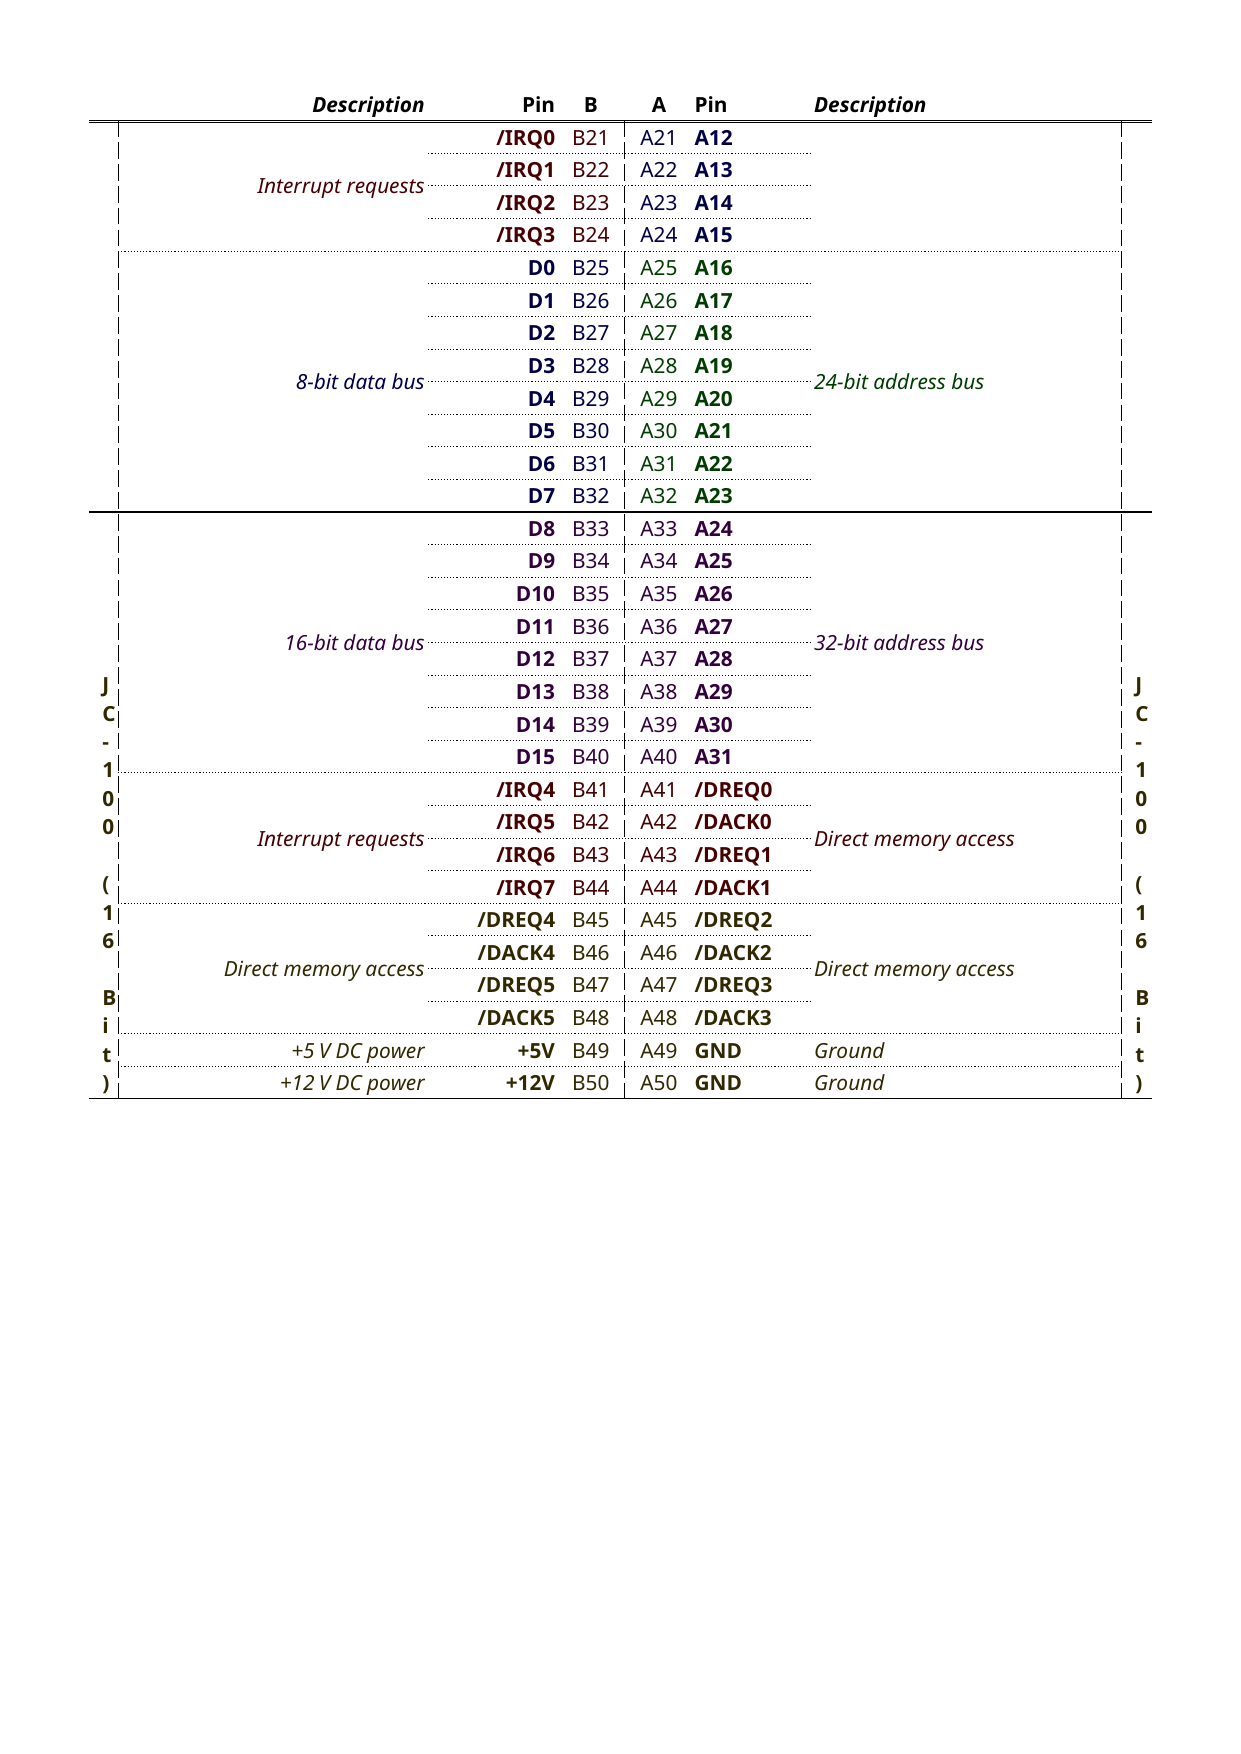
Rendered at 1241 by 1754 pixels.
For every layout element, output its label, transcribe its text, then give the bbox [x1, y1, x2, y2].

table_cell A45 [625, 903, 693, 935]
table_cell A36 [625, 609, 693, 642]
table_cell D13 [428, 675, 556, 707]
table_cell Interrupt requests [119, 772, 428, 903]
table_cell B30 [556, 414, 624, 446]
table_cell D14 [428, 707, 556, 740]
table_cell A25 [625, 251, 693, 283]
table_cell A50 [625, 1066, 693, 1098]
table_cell B34 [556, 544, 624, 577]
table_cell B33 [556, 513, 624, 544]
table_cell A40 [625, 740, 693, 772]
table_cell 32-bit address bus [812, 513, 1122, 772]
table_cell +5V [428, 1033, 556, 1066]
table_cell A47 [625, 968, 693, 1001]
table_cell B49 [556, 1033, 624, 1066]
table_cell A23 [693, 479, 812, 511]
table_cell A26 [625, 283, 693, 316]
table_cell A20 [693, 381, 812, 414]
table_cell +12 V DC power [119, 1066, 428, 1098]
table_cell Ground [812, 1033, 1122, 1066]
table_header Pin [693, 89, 812, 120]
table_cell Direct memory access [812, 772, 1122, 903]
table_cell B37 [556, 642, 624, 674]
table_cell 16-bit data bus [119, 513, 428, 772]
table_cell A31 [693, 740, 812, 772]
table_cell B31 [556, 446, 624, 479]
table_cell A22 [693, 446, 812, 479]
table_cell /DACK0 [693, 805, 812, 837]
table_cell B48 [556, 1001, 624, 1033]
table_cell GND [693, 1033, 812, 1066]
table_cell D5 [428, 414, 556, 446]
table_cell /DREQ1 [693, 838, 812, 870]
table_cell A24 [693, 513, 812, 544]
table_cell A48 [625, 1001, 693, 1033]
table_cell B28 [556, 349, 624, 381]
table_cell /DREQ5 [428, 968, 556, 1001]
table_cell [812, 123, 1122, 251]
table_cell B40 [556, 740, 624, 772]
table_cell B27 [556, 316, 624, 348]
table_cell A43 [625, 838, 693, 870]
table_cell A30 [693, 707, 812, 740]
table_cell D10 [428, 577, 556, 609]
table_header Pin [428, 89, 556, 120]
table_cell B44 [556, 870, 624, 903]
table_header B [556, 89, 624, 120]
table_cell A44 [625, 870, 693, 903]
table_cell D1 [428, 283, 556, 316]
table_cell A31 [625, 446, 693, 479]
table_cell A21 [693, 414, 812, 446]
table_cell A42 [625, 805, 693, 837]
table_cell JC-100 (16 Bit) [89, 513, 119, 1098]
table_cell [89, 123, 119, 511]
table_cell A25 [693, 544, 812, 577]
table_cell B39 [556, 707, 624, 740]
table_cell D12 [428, 642, 556, 674]
table_cell B32 [556, 479, 624, 511]
table_cell GND [693, 1066, 812, 1098]
table_cell /IRQ7 [428, 870, 556, 903]
table_cell A18 [693, 316, 812, 348]
table_cell D4 [428, 381, 556, 414]
table_cell Direct memory access [119, 903, 428, 1033]
table_cell D7 [428, 479, 556, 511]
table_cell D0 [428, 251, 556, 283]
table_cell B26 [556, 283, 624, 316]
table_cell D6 [428, 446, 556, 479]
table_cell D11 [428, 609, 556, 642]
table_cell /DREQ4 [428, 903, 556, 935]
table_cell /DACK2 [693, 935, 812, 968]
table_cell A12 [693, 123, 812, 153]
table_cell A38 [625, 675, 693, 707]
table_cell D3 [428, 349, 556, 381]
table_cell D8 [428, 513, 556, 544]
table_cell D15 [428, 740, 556, 772]
table_cell B29 [556, 381, 624, 414]
table_cell D2 [428, 316, 556, 348]
table_cell B45 [556, 903, 624, 935]
table_cell /DACK3 [693, 1001, 812, 1033]
table_cell +12V [428, 1066, 556, 1098]
table_cell A29 [625, 381, 693, 414]
table_cell B36 [556, 609, 624, 642]
table_cell /IRQ0 [428, 123, 556, 153]
table_cell A37 [625, 642, 693, 674]
table_cell Interrupt requests [119, 123, 428, 251]
table_cell /DACK5 [428, 1001, 556, 1033]
table_cell A32 [625, 479, 693, 511]
table_cell /IRQ2 [428, 185, 556, 218]
table_cell A26 [693, 577, 812, 609]
table_cell /DREQ2 [693, 903, 812, 935]
table_cell A17 [693, 283, 812, 316]
table_cell A46 [625, 935, 693, 968]
table_cell A28 [693, 642, 812, 674]
table_cell A27 [625, 316, 693, 348]
table_cell A16 [693, 251, 812, 283]
table_cell A33 [625, 513, 693, 544]
table_cell A27 [693, 609, 812, 642]
table_header [89, 89, 119, 120]
table_cell /DACK1 [693, 870, 812, 903]
table_cell B46 [556, 935, 624, 968]
table_header [1122, 89, 1152, 120]
table_cell A39 [625, 707, 693, 740]
table_cell A49 [625, 1033, 693, 1066]
table_cell /DREQ0 [693, 772, 812, 805]
table_cell /IRQ5 [428, 805, 556, 837]
table_cell B50 [556, 1066, 624, 1098]
table_cell B47 [556, 968, 624, 1001]
table_cell B38 [556, 675, 624, 707]
table_cell A28 [625, 349, 693, 381]
table_cell Ground [812, 1066, 1122, 1098]
table_cell A23 [625, 185, 693, 218]
table_cell B35 [556, 577, 624, 609]
table_cell B24 [556, 218, 624, 251]
table_cell A19 [693, 349, 812, 381]
table_cell A30 [625, 414, 693, 446]
table_cell /DACK4 [428, 935, 556, 968]
table_cell A34 [625, 544, 693, 577]
table_cell /DREQ3 [693, 968, 812, 1001]
table_cell B25 [556, 251, 624, 283]
table_cell A24 [625, 218, 693, 251]
table_header Description [119, 89, 428, 120]
table_cell A15 [693, 218, 812, 251]
table_cell A35 [625, 577, 693, 609]
table_cell A22 [625, 153, 693, 185]
table_cell 8-bit data bus [119, 251, 428, 511]
table_header A [625, 89, 693, 120]
table_cell /IRQ1 [428, 153, 556, 185]
table_cell /IRQ3 [428, 218, 556, 251]
table_cell Direct memory access [812, 903, 1122, 1033]
table_cell 24-bit address bus [812, 251, 1122, 511]
table_cell B42 [556, 805, 624, 837]
table_cell D9 [428, 544, 556, 577]
table_cell B22 [556, 153, 624, 185]
table_cell /IRQ4 [428, 772, 556, 805]
table_cell /IRQ6 [428, 838, 556, 870]
table_cell [1122, 123, 1152, 511]
table_cell A29 [693, 675, 812, 707]
table_cell A41 [625, 772, 693, 805]
table_cell B41 [556, 772, 624, 805]
table_cell B21 [556, 123, 624, 153]
table_cell +5 V DC power [119, 1033, 428, 1066]
table_cell B23 [556, 185, 624, 218]
table_cell JC-100 (16 Bit) [1122, 513, 1152, 1098]
table_cell A21 [625, 123, 693, 153]
table_cell A14 [693, 185, 812, 218]
table_cell A13 [693, 153, 812, 185]
table_cell B43 [556, 838, 624, 870]
table_header Description [812, 89, 1122, 120]
